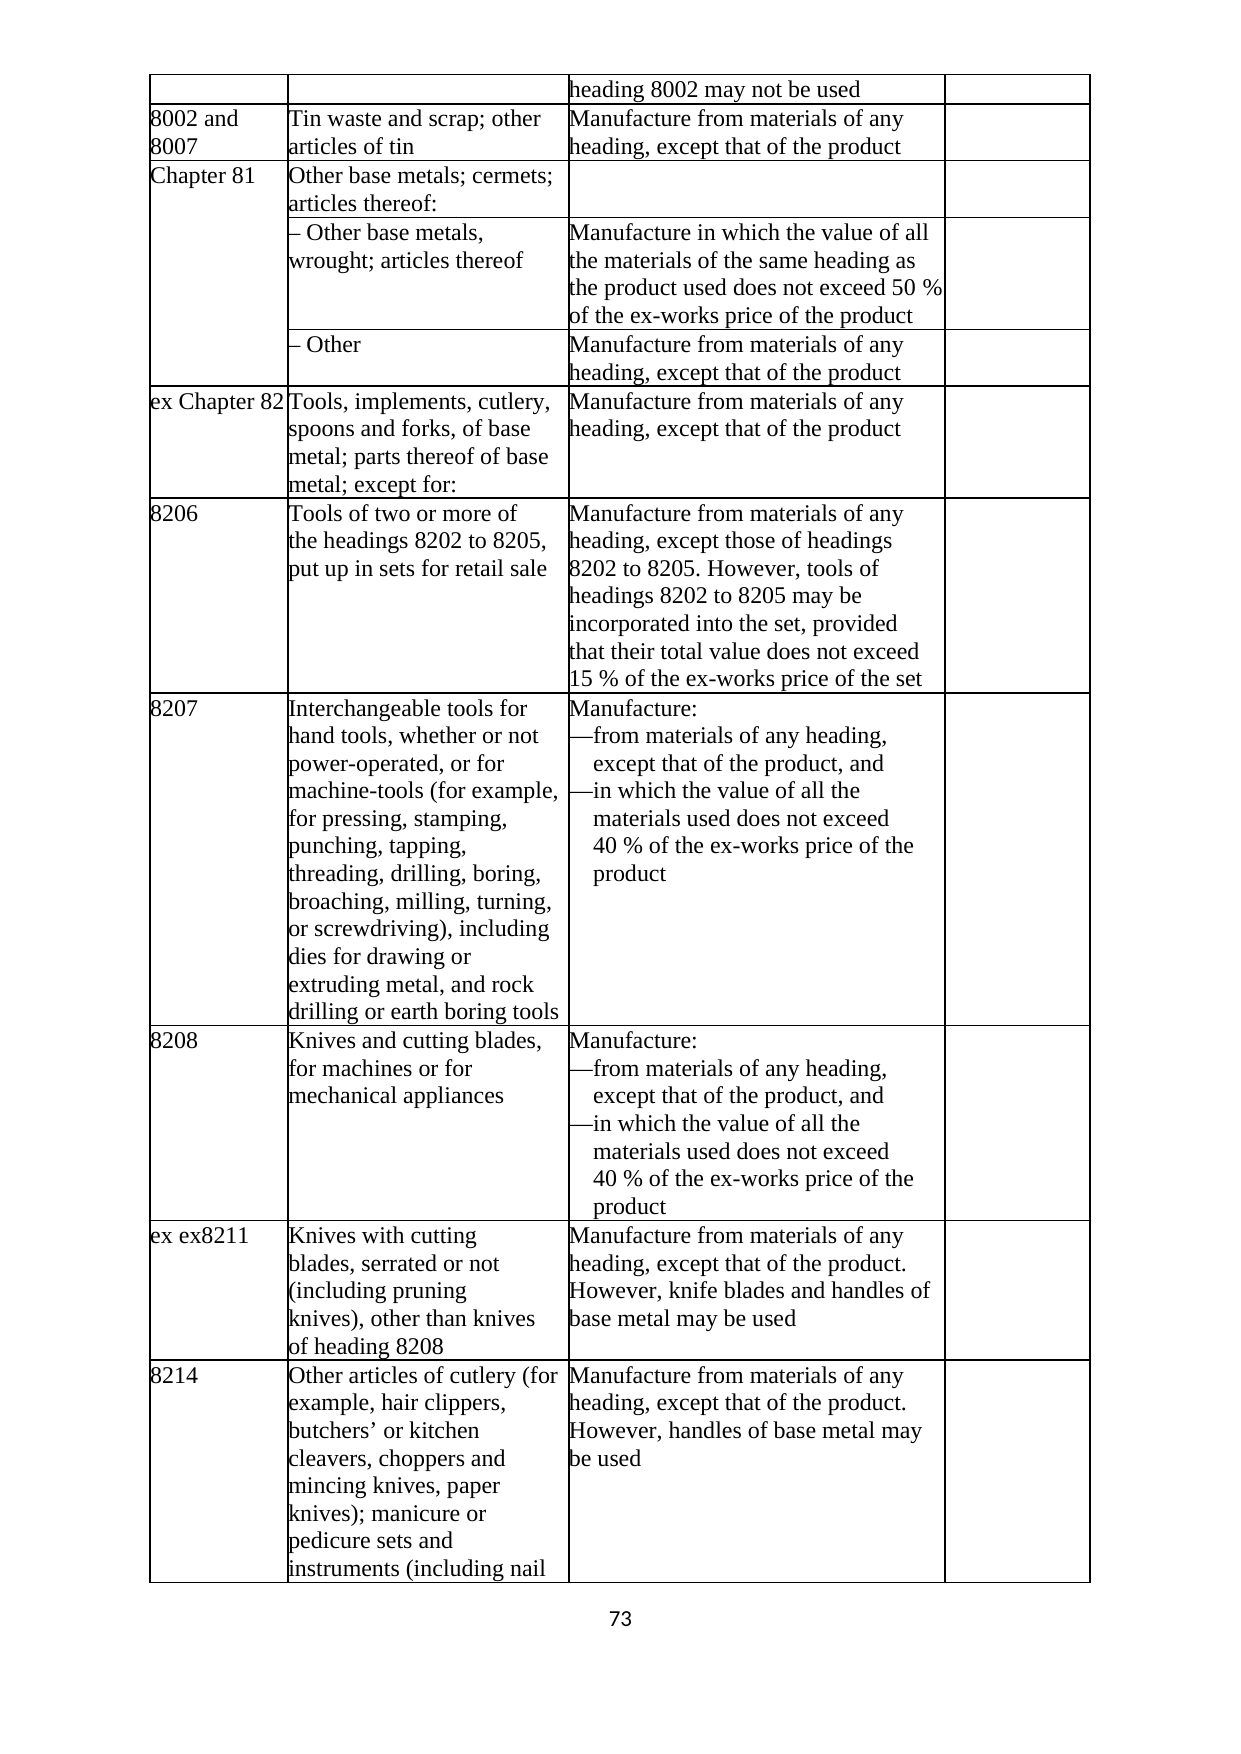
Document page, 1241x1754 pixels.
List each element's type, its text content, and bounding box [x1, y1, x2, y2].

table_cell [946, 499, 1089, 692]
table_cell Knives and cutting blades, for machines or for mechanical appliances [289, 1026, 568, 1220]
table_cell heading 8002 may not be used [570, 75, 944, 103]
table_header — [570, 1109, 593, 1219]
table_header from materials of any heading, except that of the product, and [593, 721, 944, 776]
table_cell Manufacture from materials of any heading, except that of the product [570, 105, 944, 160]
table_header — [570, 776, 593, 887]
table_cell [946, 75, 1089, 103]
table_cell [289, 75, 568, 103]
table_cell Manufacture from materials of any heading, except that of the product. However, knife blades and handles of base metal may be used [570, 1221, 944, 1359]
table_cell ex ex8211 [151, 1221, 287, 1359]
table_cell – Other base metals, wrought; articles thereof [289, 218, 568, 328]
table_cell Tools, implements, cutlery, spoons and forks, of base metal; parts thereof of base metal; except for: [289, 387, 568, 497]
table_cell [946, 161, 1089, 216]
table_cell – Other [289, 330, 568, 385]
table_cell [946, 105, 1089, 160]
table_cell [946, 218, 1089, 328]
table_cell Manufacture from materials of any heading, except that of the product [570, 330, 944, 385]
table_cell Knives with cutting blades, serrated or not (including pruning knives), other than knives of heading 8208 [289, 1221, 568, 1359]
table_cell [151, 75, 287, 103]
table_cell Manufacture: [570, 1026, 944, 1220]
table_cell ex Chapter 82 [151, 387, 287, 497]
table_cell Other articles of cutlery (for example, hair clippers, butchers’ or kitchen cleavers, choppers and mincing knives, paper knives); manicure or pedicure sets and instruments (including nail [289, 1361, 568, 1582]
table_cell Interchangeable tools for hand tools, whether or not power-operated, or for machine-tools (for example, for pressing, stamping, punching, tapping, threading, drilling, boring, broaching, milling, turning, or screwdriving), including dies for drawing or extruding metal, and rock drilling or earth boring tools [289, 694, 568, 1025]
table_cell [946, 1361, 1089, 1582]
table_header — [570, 721, 593, 776]
table_header — [570, 1054, 593, 1109]
table_cell [570, 161, 944, 216]
table_cell Manufacture in which the value of all the materials of the same heading as the product used does not exceed 50 % of the ex-works price of the product [570, 218, 944, 328]
table_cell 8002 and 8007 [151, 105, 287, 160]
table_header from materials of any heading, except that of the product, and [593, 1054, 944, 1109]
table_cell Other base metals; cermets; articles thereof: [289, 161, 568, 216]
table_cell Tools of two or more of the headings 8202 to 8205, put up in sets for retail sale [289, 499, 568, 692]
table_cell 8207 [151, 694, 287, 1025]
table_cell 8208 [151, 1026, 287, 1220]
table_header in which the value of all the materials used does not exceed 40 % of the ex-works price of the product [593, 776, 944, 887]
table_cell Manufacture from materials of any heading, except those of headings 8202 to 8205. However, tools of headings 8202 to 8205 may be incorporated into the set, provided that their total value does not exceed 15 % of the ex-works price of the set [570, 499, 944, 692]
table_cell [946, 330, 1089, 385]
table_cell [946, 387, 1089, 497]
table_cell [946, 1026, 1089, 1220]
table_cell Tin waste and scrap; other articles of tin [289, 105, 568, 160]
table_cell [946, 1221, 1089, 1359]
table_cell Manufacture from materials of any heading, except that of the product [570, 387, 944, 497]
table_cell 8214 [151, 1361, 287, 1582]
table_cell 8206 [151, 499, 287, 692]
table_cell Chapter 81 [151, 161, 287, 385]
table_cell [946, 694, 1089, 1025]
table_header in which the value of all the materials used does not exceed 40 % of the ex-works price of the product [593, 1109, 944, 1219]
table_cell Manufacture: [570, 694, 944, 1025]
table_cell Manufacture from materials of any heading, except that of the product. However, handles of base metal may be used [570, 1361, 944, 1582]
